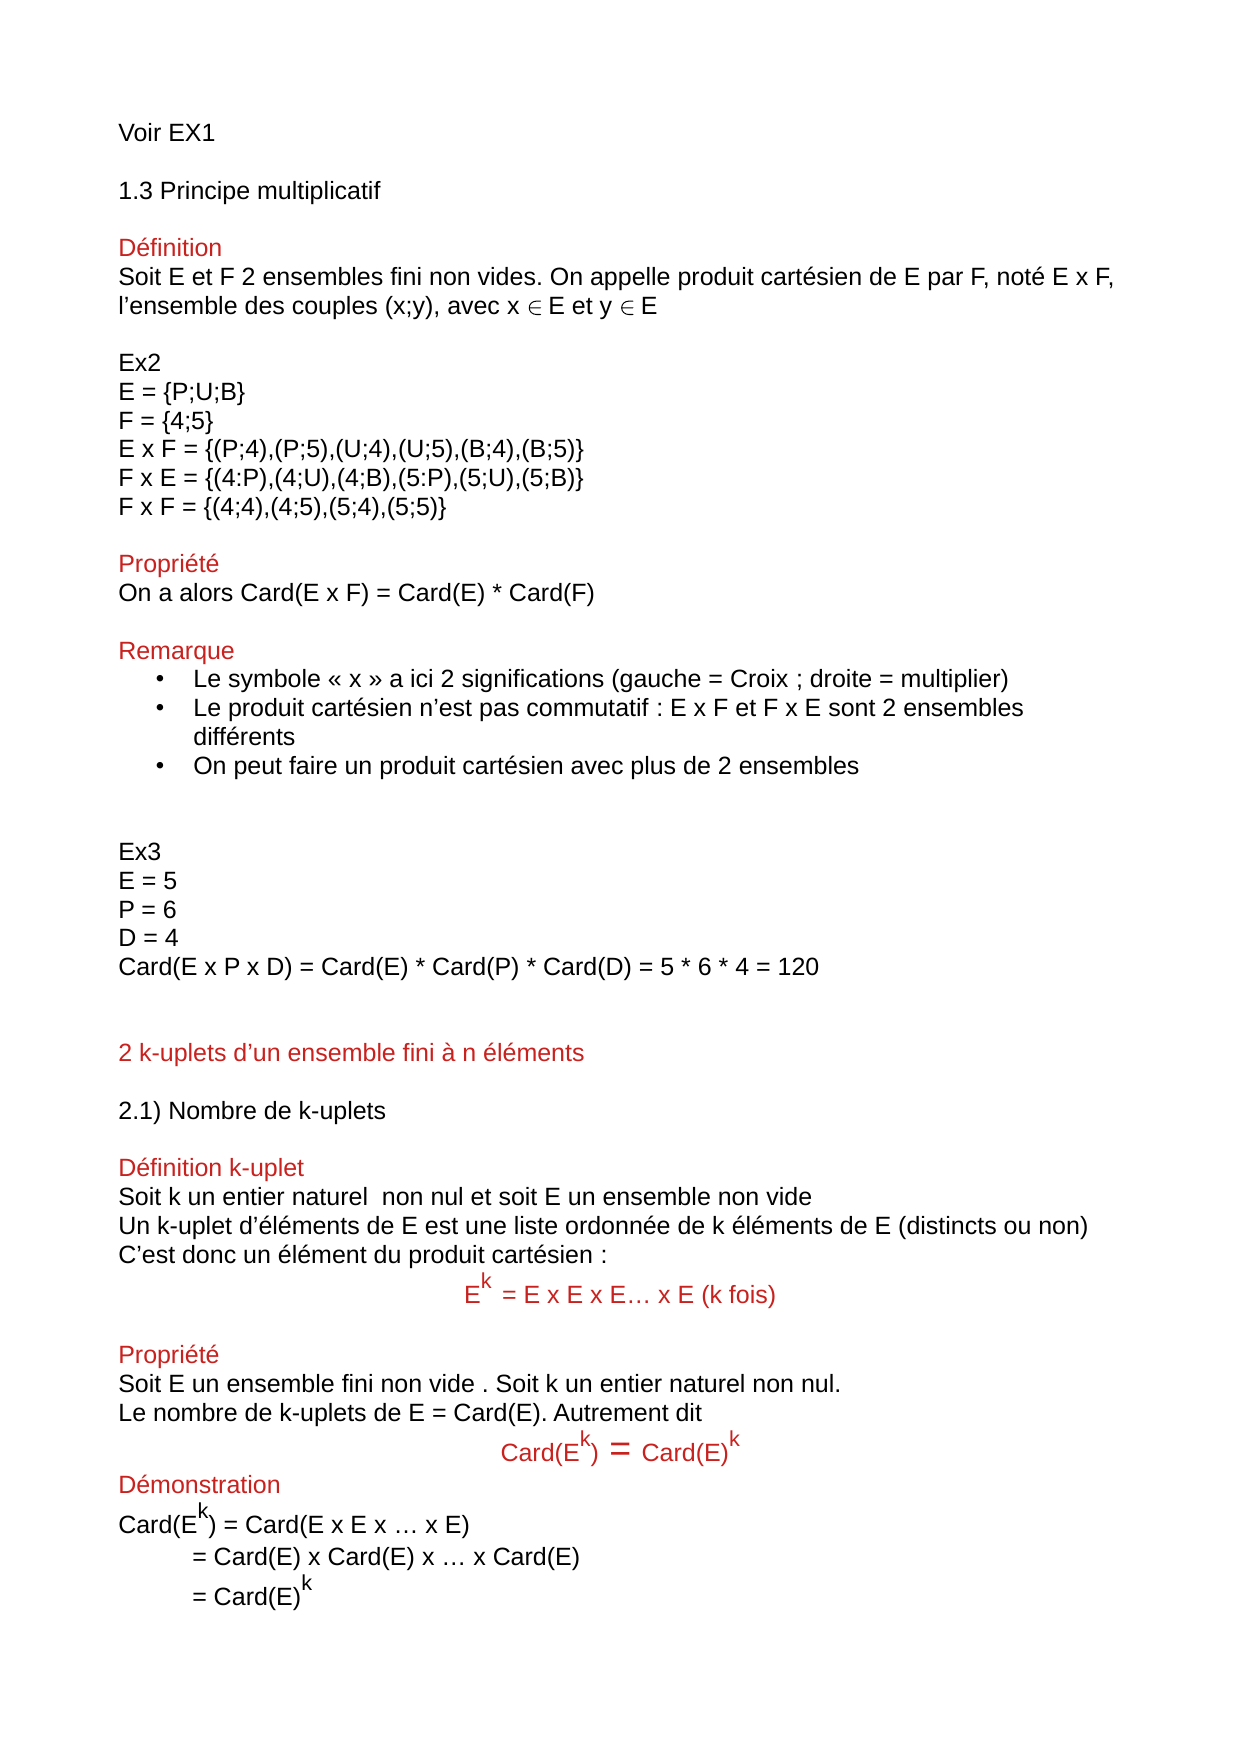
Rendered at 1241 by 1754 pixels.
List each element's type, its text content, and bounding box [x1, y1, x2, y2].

text Soit E un ensemble fini non vide . Soit k un entier naturel non nul. [118, 1369, 1122, 1398]
text Le nombre de k-uplets de E = Card(E). Autrement dit [118, 1398, 1122, 1427]
text Card(Ek) = Card(E x E x … x E) [118, 1498, 1122, 1542]
text F x F = {(4;4),(4;5),(5;4),(5;5)} [118, 492, 1122, 521]
text E = 5 [118, 866, 1122, 895]
text = Card(E) x Card(E) x … x Card(E) [118, 1542, 1122, 1570]
text Propriété [118, 549, 1122, 578]
text On a alors Card(E x F) = Card(E) * Card(F) [118, 578, 1122, 607]
text F x E = {(4:P),(4;U),(4;B),(5:P),(5;U),(5;B)} [118, 463, 1122, 492]
text Un k-uplet d’éléments de E est une liste ordonnée de k éléments de E (distincts ou non) [118, 1211, 1122, 1240]
text C’est donc un élément du produit cartésien : [118, 1240, 1122, 1268]
text Propriété [118, 1340, 1122, 1369]
list Le produit cartésien n’est pas commutatif : E x F et F x E sont 2 ensembles différents [156, 693, 1122, 751]
text Définition [118, 233, 1122, 262]
list On peut faire un produit cartésien avec plus de 2 ensembles [156, 751, 1122, 780]
text Ek = E x E x E… x E (k fois) [118, 1268, 1122, 1312]
text Voir EX1 [118, 118, 1122, 147]
text F = {4;5} [118, 406, 1122, 434]
text 2.1) Nombre de k-uplets [118, 1096, 1122, 1125]
text Remarque [118, 636, 1122, 664]
text Définition k-uplet [118, 1153, 1122, 1182]
text = Card(E)k [118, 1570, 1122, 1613]
text Soit k un entier naturel non nul et soit E un ensemble non vide [118, 1182, 1122, 1211]
list Le symbole « x » a ici 2 significations (gauche = Croix ; droite = multiplier) [156, 664, 1122, 693]
text 2 k-uplets d’un ensemble fini à n éléments [118, 1038, 1122, 1067]
text Card(E x P x D) = Card(E) * Card(P) * Card(D) = 5 * 6 * 4 = 120 [118, 952, 1122, 981]
text E x F = {(P;4),(P;5),(U;4),(U;5),(B;4),(B;5)} [118, 434, 1122, 463]
text Ex3 [118, 837, 1122, 866]
text Ex2 [118, 348, 1122, 377]
text Card(Ek) = Card(E)k [118, 1427, 1122, 1470]
text E = {P;U;B} [118, 377, 1122, 406]
text Démonstration [118, 1470, 1122, 1498]
text 1.3 Principe multiplicatif [118, 176, 1122, 204]
text D = 4 [118, 923, 1122, 952]
text P = 6 [118, 895, 1122, 923]
text Soit E et F 2 ensembles fini non vides. On appelle produit cartésien de E par F, noté E x F, l’ensemble des couples (x;y), avec x E et y E [118, 262, 1122, 319]
